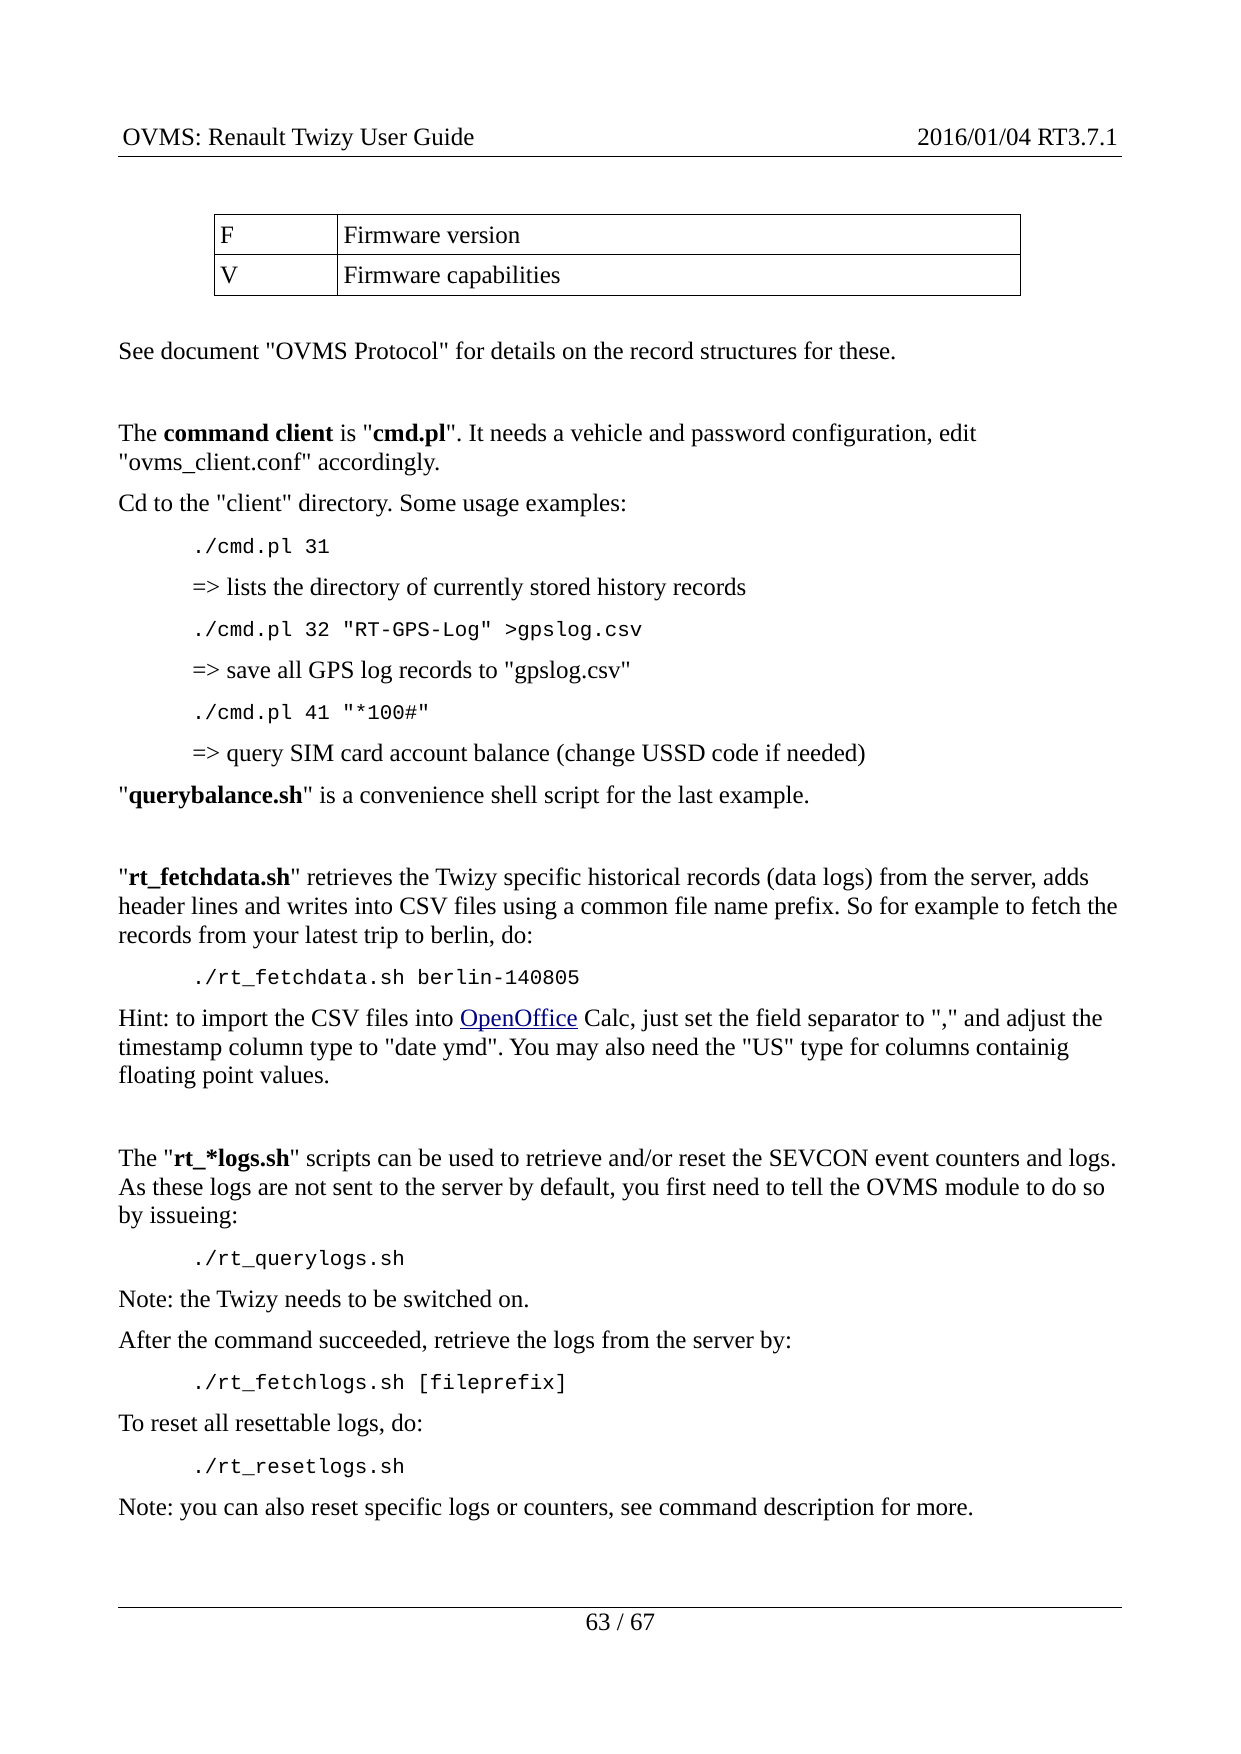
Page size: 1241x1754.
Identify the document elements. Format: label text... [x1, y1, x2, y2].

text ./cmd.pl 31 [118, 530, 1122, 559]
text => lists the directory of currently stored history records [118, 572, 1122, 601]
text After the command succeeded, retrieve the logs from the server by: [118, 1325, 1122, 1354]
text "rt_fetchdata.sh" retrieves the Twizy specific historical records (data logs) from the server, adds header lines and writes into CSV files using a common file name prefix. So for example to fetch the records from your latest trip to berlin, do: [118, 862, 1122, 948]
text Note: the Twizy needs to be switched on. [118, 1284, 1122, 1313]
text ./cmd.pl 32 "RT-GPS-Log" >gpslog.csv [118, 613, 1122, 643]
text ./rt_querylogs.sh [118, 1242, 1122, 1271]
table_cell F [215, 215, 337, 254]
text Cd to the "client" directory. Some usage examples: [118, 488, 1122, 517]
text "querybalance.sh" is a convenience shell script for the last example. [118, 780, 1122, 808]
text The command client is "cmd.pl". It needs a vehicle and password configuration, edit "ovms_client.conf" accordingly. [118, 418, 1122, 476]
text See document "OVMS Protocol" for details on the record structures for these. [118, 336, 1122, 365]
text ./rt_fetchlogs.sh [fileprefix] [118, 1366, 1122, 1396]
text ./rt_fetchdata.sh berlin-140805 [118, 961, 1122, 991]
table_cell V [215, 255, 337, 294]
table_cell Firmware capabilities [338, 255, 1020, 294]
text To reset all resettable logs, do: [118, 1408, 1122, 1437]
text Note: you can also reset specific logs or counters, see command description for more. [118, 1492, 1122, 1521]
text The "rt_*logs.sh" scripts can be used to retrieve and/or reset the SEVCON event counters and logs. As these logs are not sent to the server by default, you first need to tell the OVMS module to do so by issueing: [118, 1143, 1122, 1229]
text => save all GPS log records to "gpslog.csv" [118, 655, 1122, 684]
text ./rt_resetlogs.sh [118, 1450, 1122, 1479]
text ./cmd.pl 41 "*100#" [118, 696, 1122, 726]
text => query SIM card account balance (change USSD code if needed) [118, 738, 1122, 767]
text Hint: to import the CSV files into OpenOffice Calc, just set the field separator to "," and adjust the timestamp column type to "date ymd". You may also need the "US" type for columns containig floating point values. [118, 1003, 1122, 1089]
table_cell Firmware version [338, 215, 1020, 254]
